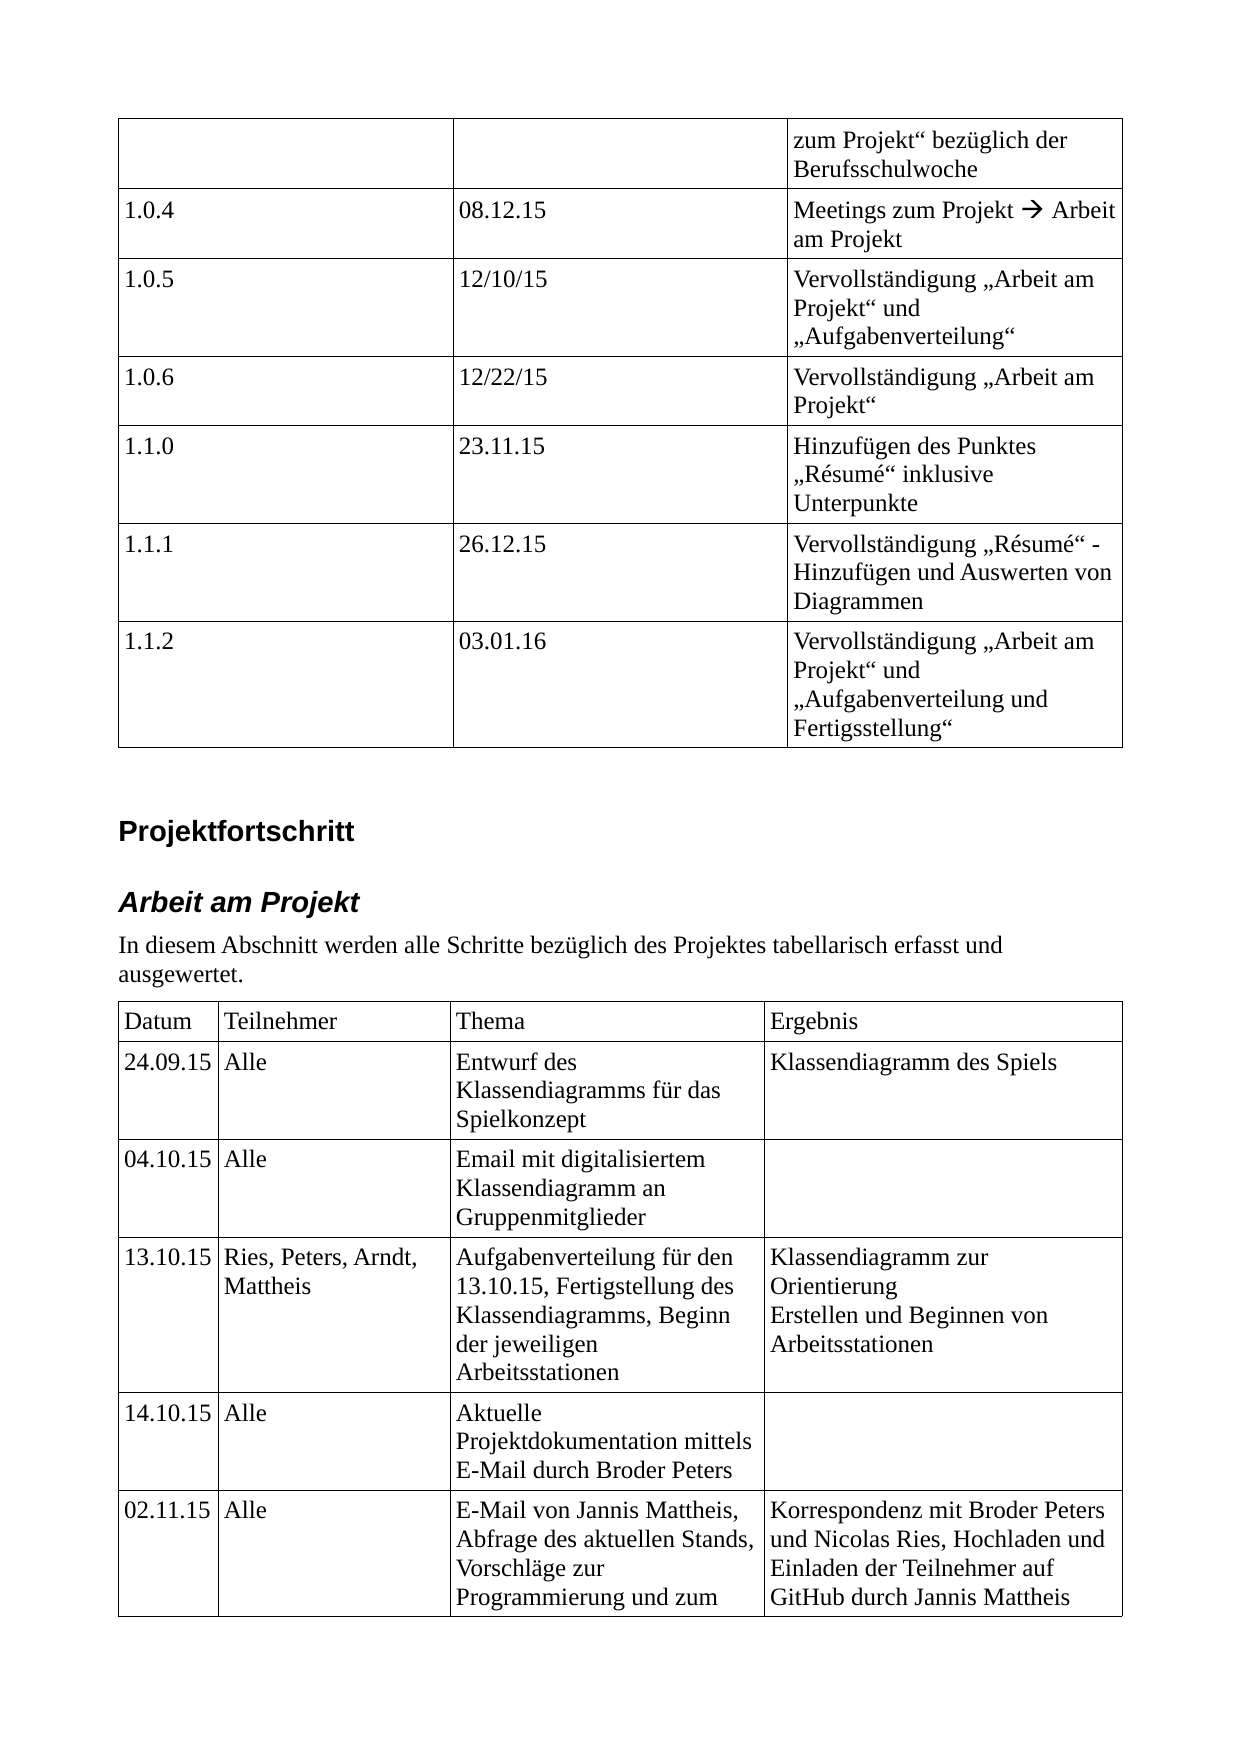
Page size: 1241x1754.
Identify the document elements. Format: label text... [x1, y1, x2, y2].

table_cell Meetings zum Projekt  Arbeit am Projekt [788, 189, 1122, 258]
table_header Ergebnis [765, 1002, 1122, 1041]
table_cell 1.1.2 [119, 622, 453, 747]
table_cell Alle [219, 1140, 450, 1237]
table_cell Hinzufügen des Punktes „Résumé“ inklusive Unterpunkte [788, 426, 1122, 523]
table_cell [454, 119, 787, 188]
table_cell Vervollständigung „Arbeit am Projekt“ [788, 357, 1122, 425]
table_cell 14.10.15 [119, 1393, 218, 1490]
text In diesem Abschnitt werden alle Schritte bezüglich des Projektes tabellarisch erfasst und ausgewertet. [118, 931, 1122, 988]
table_cell 23.11.15 [454, 426, 787, 523]
table_cell Vervollständigung „Arbeit am Projekt“ und „Aufgabenverteilung“ [788, 259, 1122, 356]
table_cell 24.09.15 [119, 1042, 218, 1139]
table_cell [119, 119, 453, 188]
table_cell E-Mail von Jannis Mattheis, Abfrage des aktuellen Stands, Vorschläge zur Programmierung und zum [451, 1491, 764, 1616]
table_header Datum [119, 1002, 218, 1041]
table_cell 26.12.15 [454, 524, 787, 621]
table_cell [765, 1140, 1122, 1237]
table_cell Alle [219, 1042, 450, 1139]
table_cell 1.1.0 [119, 426, 453, 523]
table_cell Aktuelle Projektdokumentation mittels E-Mail durch Broder Peters [451, 1393, 764, 1490]
subtitle Projektfortschritt [118, 813, 1122, 847]
table_cell Klassendiagramm des Spiels [765, 1042, 1122, 1139]
table_header Teilnehmer [219, 1002, 450, 1041]
table_cell 03.01.16 [454, 622, 787, 747]
table_cell Email mit digitalisiertem Klassendiagramm an Gruppenmitglieder [451, 1140, 764, 1237]
table_cell Aufgabenverteilung für den 13.10.15, Fertigstellung des Klassendiagramms, Beginn der jeweiligen Arbeitsstationen [451, 1238, 764, 1392]
table_cell 1.0.4 [119, 189, 453, 258]
table_cell Korrespondenz mit Broder Peters und Nicolas Ries, Hochladen und Einladen der Teilnehmer auf GitHub durch Jannis Mattheis [765, 1491, 1122, 1616]
table_header Thema [451, 1002, 764, 1041]
table_cell Entwurf des Klassendiagramms für das Spielkonzept [451, 1042, 764, 1139]
table_cell 13.10.15 [119, 1238, 218, 1392]
subtitle Arbeit am Projekt [118, 884, 1122, 918]
table_cell 02.11.15 [119, 1491, 218, 1616]
table_cell Alle [219, 1491, 450, 1616]
table_cell Alle [219, 1393, 450, 1490]
table_cell 1.0.5 [119, 259, 453, 356]
table_cell 1.1.1 [119, 524, 453, 621]
table_cell Vervollständigung „Arbeit am Projekt“ und „Aufgabenverteilung und Fertigsstellung“ [788, 622, 1122, 747]
table_cell 1.0.6 [119, 357, 453, 425]
table_cell Klassendiagramm zur Orientierung Erstellen und Beginnen von Arbeitsstationen [765, 1238, 1122, 1392]
table_cell [765, 1393, 1122, 1490]
table_cell zum Projekt“ bezüglich der Berufsschulwoche [788, 119, 1122, 188]
table_cell 22.12.15 [454, 357, 787, 425]
table_cell 08.12.15 [454, 189, 787, 258]
table_cell 04.10.15 [119, 1140, 218, 1237]
table_cell Vervollständigung „Résumé“ - Hinzufügen und Auswerten von Diagrammen [788, 524, 1122, 621]
table_cell 10.12.15 [454, 259, 787, 356]
table_cell Ries, Peters, Arndt, Mattheis [219, 1238, 450, 1392]
